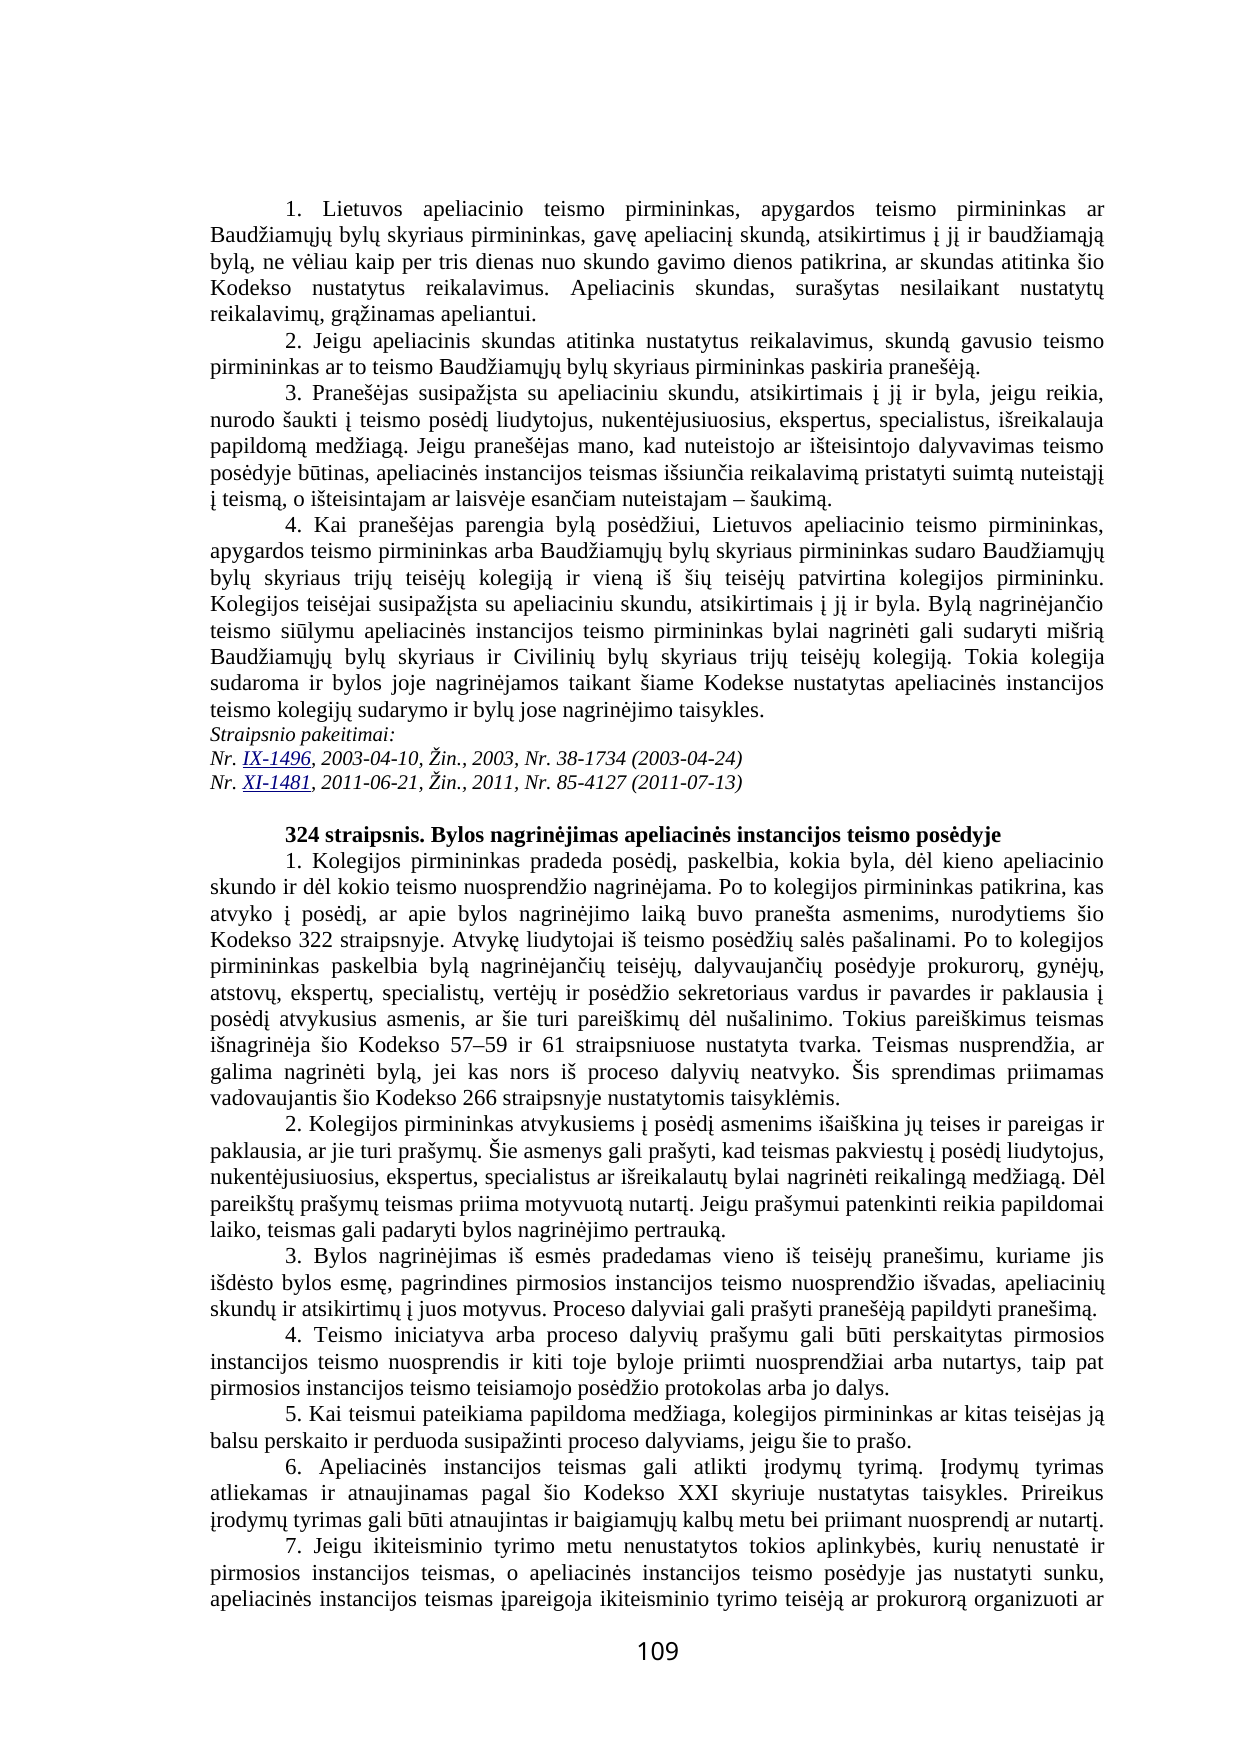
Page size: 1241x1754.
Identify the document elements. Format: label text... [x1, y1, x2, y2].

text 3. Pranešėjas susipažįsta su apeliaciniu skundu, atsikirtimais į jį ir byla, jeigu reikia, nurodo šaukti į teismo posėdį liudytojus, nukentėjusiuosius, ekspertus, specialistus, išreikalauja papildomą medžiagą. Jeigu pranešėjas mano, kad nuteistojo ar išteisintojo dalyvavimas teismo posėdyje būtinas, apeliacinės instancijos teismas išsiunčia reikalavimą pristatyti suimtą nuteistąjį į teismą, o išteisintajam ar laisvėje esančiam nuteistajam – šaukimą. [210, 379, 1106, 511]
text 324 straipsnis. Bylos nagrinėjimas apeliacinės instancijos teismo posėdyje [210, 821, 1106, 847]
text 2. Kolegijos pirmininkas atvykusiems į posėdį asmenims išaiškina jų teises ir pareigas ir paklausia, ar jie turi prašymų. Šie asmenys gali prašyti, kad teismas pakviestų į posėdį liudytojus, nukentėjusiuosius, ekspertus, specialistus ar išreikalautų bylai nagrinėti reikalingą medžiagą. Dėl pareikštų prašymų teismas priima motyvuotą nutartį. Jeigu prašymui patenkinti reikia papildomai laiko, teismas gali padaryti bylos nagrinėjimo pertrauką. [210, 1111, 1106, 1242]
text 3. Bylos nagrinėjimas iš esmės pradedamas vieno iš teisėjų pranešimu, kuriame jis išdėsto bylos esmę, pagrindines pirmosios instancijos teismo nuosprendžio išvadas, apeliacinių skundų ir atsikirtimų į juos motyvus. Proceso dalyviai gali prašyti pranešėją papildyti pranešimą. [210, 1242, 1106, 1321]
text Nr. IX-1496, 2003-04-10, Žin., 2003, Nr. 38-1734 (2003-04-24) [210, 746, 1106, 770]
text 1. Lietuvos apeliacinio teismo pirmininkas, apygardos teismo pirmininkas ar Baudžiamųjų bylų skyriaus pirmininkas, gavę apeliacinį skundą, atsikirtimus į jį ir baudžiamąją bylą, ne vėliau kaip per tris dienas nuo skundo gavimo dienos patikrina, ar skundas atitinka šio Kodekso nustatytus reikalavimus. Apeliacinis skundas, surašytas nesilaikant nustatytų reikalavimų, grąžinamas apeliantui. [210, 195, 1106, 327]
text 7. Jeigu ikiteisminio tyrimo metu nenustatytos tokios aplinkybės, kurių nenustatė ir pirmosios instancijos teismas, o apeliacinės instancijos teismo posėdyje jas nustatyti sunku, apeliacinės instancijos teismas įpareigoja ikiteisminio tyrimo teisėją ar prokurorą organizuoti ar [210, 1532, 1106, 1611]
text 1. Kolegijos pirmininkas pradeda posėdį, paskelbia, kokia byla, dėl kieno apeliacinio skundo ir dėl kokio teismo nuosprendžio nagrinėjama. Po to kolegijos pirmininkas patikrina, kas atvyko į posėdį, ar apie bylos nagrinėjimo laiką buvo pranešta asmenims, nurodytiems šio Kodekso 322 straipsnyje. Atvykę liudytojai iš teismo posėdžių salės pašalinami. Po to kolegijos pirmininkas paskelbia bylą nagrinėjančių teisėjų, dalyvaujančių posėdyje prokurorų, gynėjų, atstovų, ekspertų, specialistų, vertėjų ir posėdžio sekretoriaus vardus ir pavardes ir paklausia į posėdį atvykusius asmenis, ar šie turi pareiškimų dėl nušalinimo. Tokius pareiškimus teismas išnagrinėja šio Kodekso 57–59 ir 61 straipsniuose nustatyta tvarka. Teismas nusprendžia, ar galima nagrinėti bylą, jei kas nors iš proceso dalyvių neatvyko. Šis sprendimas priimamas vadovaujantis šio Kodekso 266 straipsnyje nustatytomis taisyklėmis. [210, 847, 1106, 1111]
text Nr. XI-1481, 2011-06-21, Žin., 2011, Nr. 85-4127 (2011-07-13) [210, 770, 1106, 794]
text 5. Kai teismui pateikiama papildoma medžiaga, kolegijos pirmininkas ar kitas teisėjas ją balsu perskaito ir perduoda susipažinti proceso dalyviams, jeigu šie to prašo. [210, 1400, 1106, 1453]
text 4. Teismo iniciatyva arba proceso dalyvių prašymu gali būti perskaitytas pirmosios instancijos teismo nuosprendis ir kiti toje byloje priimti nuosprendžiai arba nutartys, taip pat pirmosios instancijos teismo teisiamojo posėdžio protokolas arba jo dalys. [210, 1321, 1106, 1400]
text Straipsnio pakeitimai: [210, 722, 1106, 746]
text 2. Jeigu apeliacinis skundas atitinka nustatytus reikalavimus, skundą gavusio teismo pirmininkas ar to teismo Baudžiamųjų bylų skyriaus pirmininkas paskiria pranešėją. [210, 327, 1106, 379]
text 6. Apeliacinės instancijos teismas gali atlikti įrodymų tyrimą. Įrodymų tyrimas atliekamas ir atnaujinamas pagal šio Kodekso XXI skyriuje nustatytas taisykles. Prireikus įrodymų tyrimas gali būti atnaujintas ir baigiamųjų kalbų metu bei priimant nuosprendį ar nutartį. [210, 1453, 1106, 1532]
text 4. Kai pranešėjas parengia bylą posėdžiui, Lietuvos apeliacinio teismo pirmininkas, apygardos teismo pirmininkas arba Baudžiamųjų bylų skyriaus pirmininkas sudaro Baudžiamųjų bylų skyriaus trijų teisėjų kolegiją ir vieną iš šių teisėjų patvirtina kolegijos pirmininku. Kolegijos teisėjai susipažįsta su apeliaciniu skundu, atsikirtimais į jį ir byla. Bylą nagrinėjančio teismo siūlymu apeliacinės instancijos teismo pirmininkas bylai nagrinėti gali sudaryti mišrią Baudžiamųjų bylų skyriaus ir Civilinių bylų skyriaus trijų teisėjų kolegiją. Tokia kolegija sudaroma ir bylos joje nagrinėjamos taikant šiame Kodekse nustatytas apeliacinės instancijos teismo kolegijų sudarymo ir bylų jose nagrinėjimo taisykles. [210, 511, 1106, 722]
